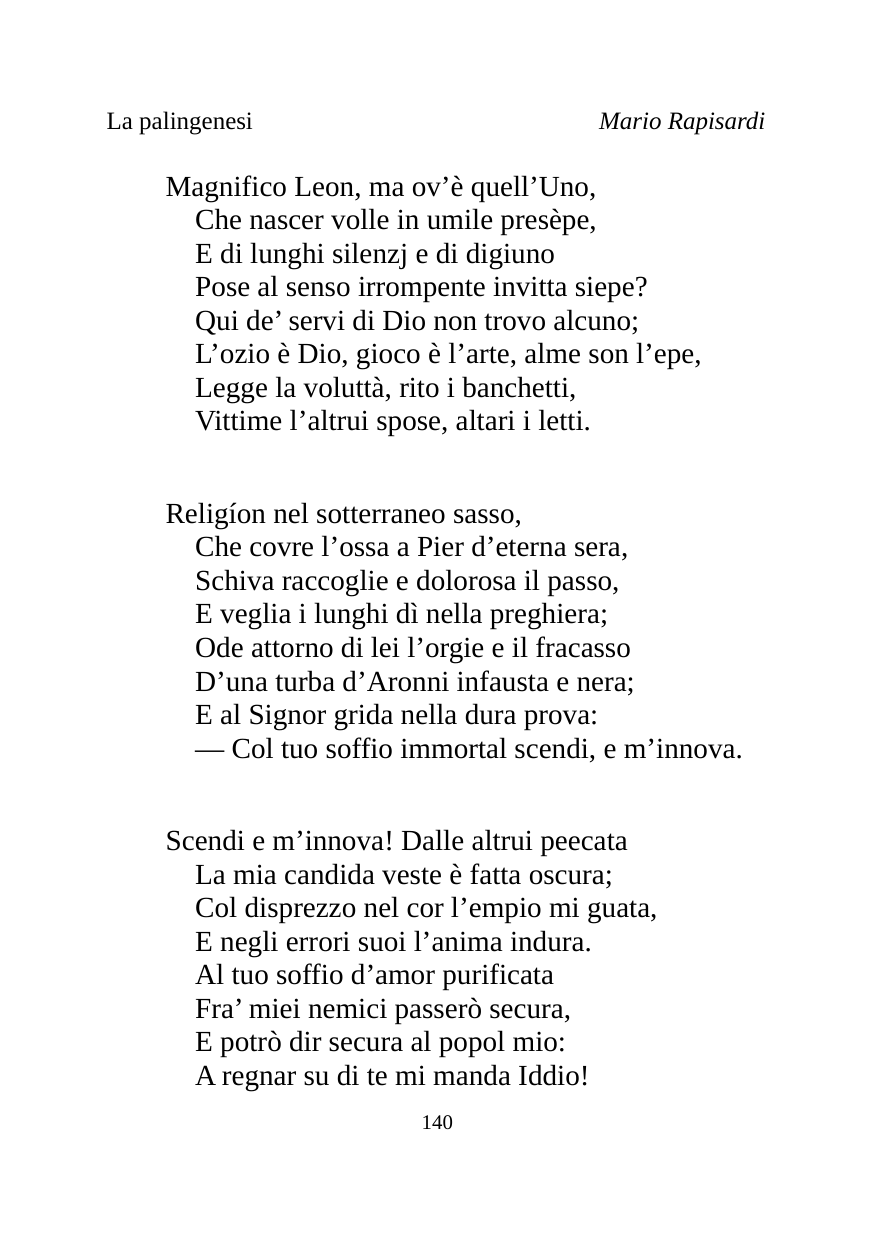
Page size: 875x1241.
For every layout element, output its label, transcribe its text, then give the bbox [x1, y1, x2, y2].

text Magnifico Leon, ma ov’è quell’Uno, Che nascer volle in umile presèpe, E di lunghi silenzj e di digiuno Pose al senso irrompente invitta siepe? Qui de’ servi di Dio non trovo alcuno; L’ozio è Dio, gioco è l’arte, alme son l’epe, Legge la voluttà, rito i banchetti, Vittime l’altrui spose, altari i letti. [165, 169, 768, 437]
text Scendi e m’innova! Dalle altrui peecata La mia candida veste è fatta oscura; Col disprezzo nel cor l’empio mi guata, E negli errori suoi l’anima indura. Al tuo soffio d’amor purificata Fra’ miei nemici passerò secura, E potrò dir secura al popol mio: A regnar su di te mi manda Iddio! [165, 823, 768, 1092]
text Religíon nel sotterraneo sasso, Che covre l’ossa a Pier d’eterna sera, Schiva raccoglie e dolorosa il passo, E veglia i lunghi dì nella preghiera; Ode attorno di lei l’orgie e il fracasso D’una turba d’Aronni infausta e nera; E al Signor grida nella dura prova: — Col tuo soffio immortal scendi, e m’innova. [165, 496, 768, 764]
